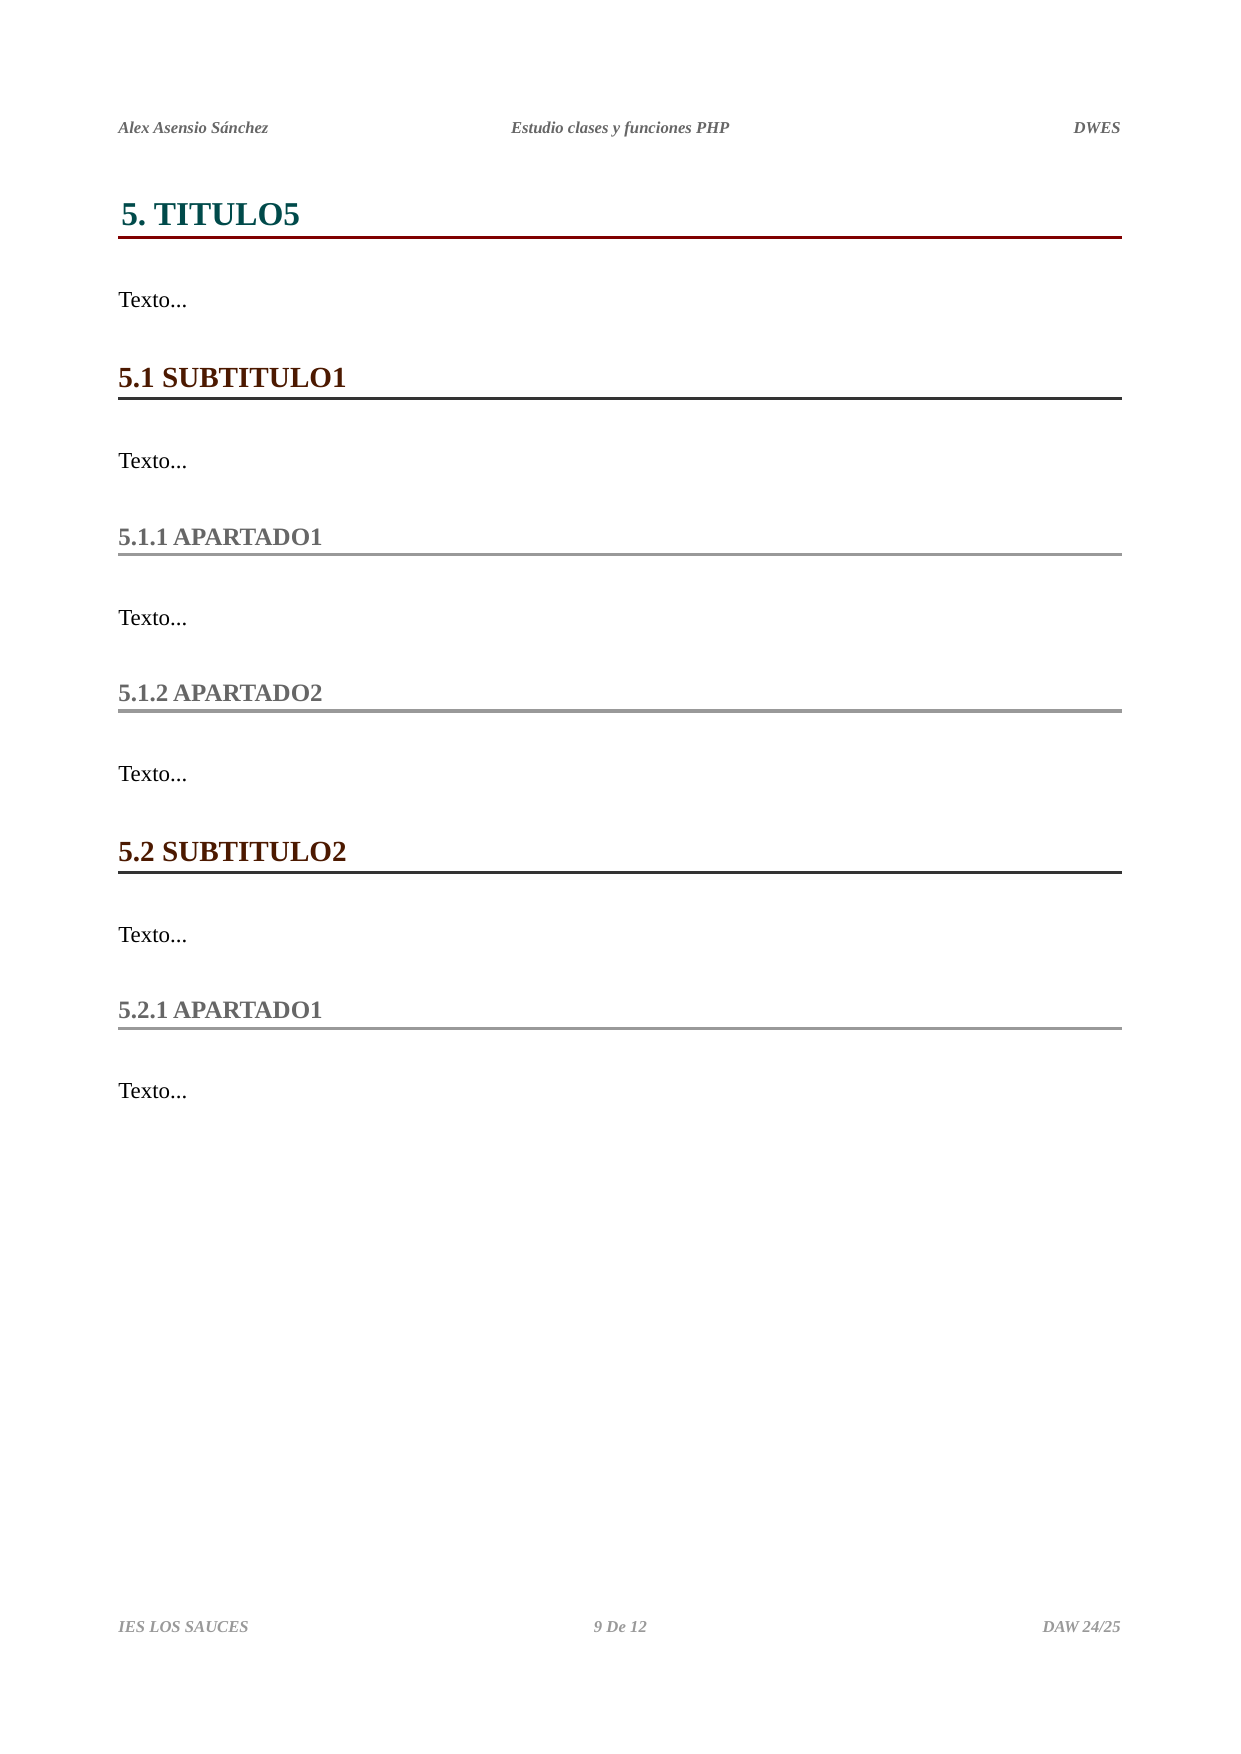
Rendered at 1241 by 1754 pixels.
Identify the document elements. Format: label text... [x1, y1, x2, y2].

text Texto... [118, 1077, 1122, 1103]
text Texto... [118, 447, 1122, 474]
subtitle 5.2 SUBTITULO2 [118, 834, 1122, 871]
text Texto... [118, 921, 1122, 947]
subtitle 5.1.2 APARTADO2 [118, 678, 1122, 709]
subtitle 5. TITULO5 [118, 192, 1122, 236]
subtitle 5.2.1 APARTADO1 [118, 995, 1122, 1027]
subtitle 5.1.1 APARTADO1 [118, 522, 1122, 553]
text Texto... [118, 603, 1122, 630]
subtitle 5.1 SUBTITULO1 [118, 361, 1122, 397]
text Texto... [118, 760, 1122, 786]
text Texto... [118, 286, 1122, 313]
